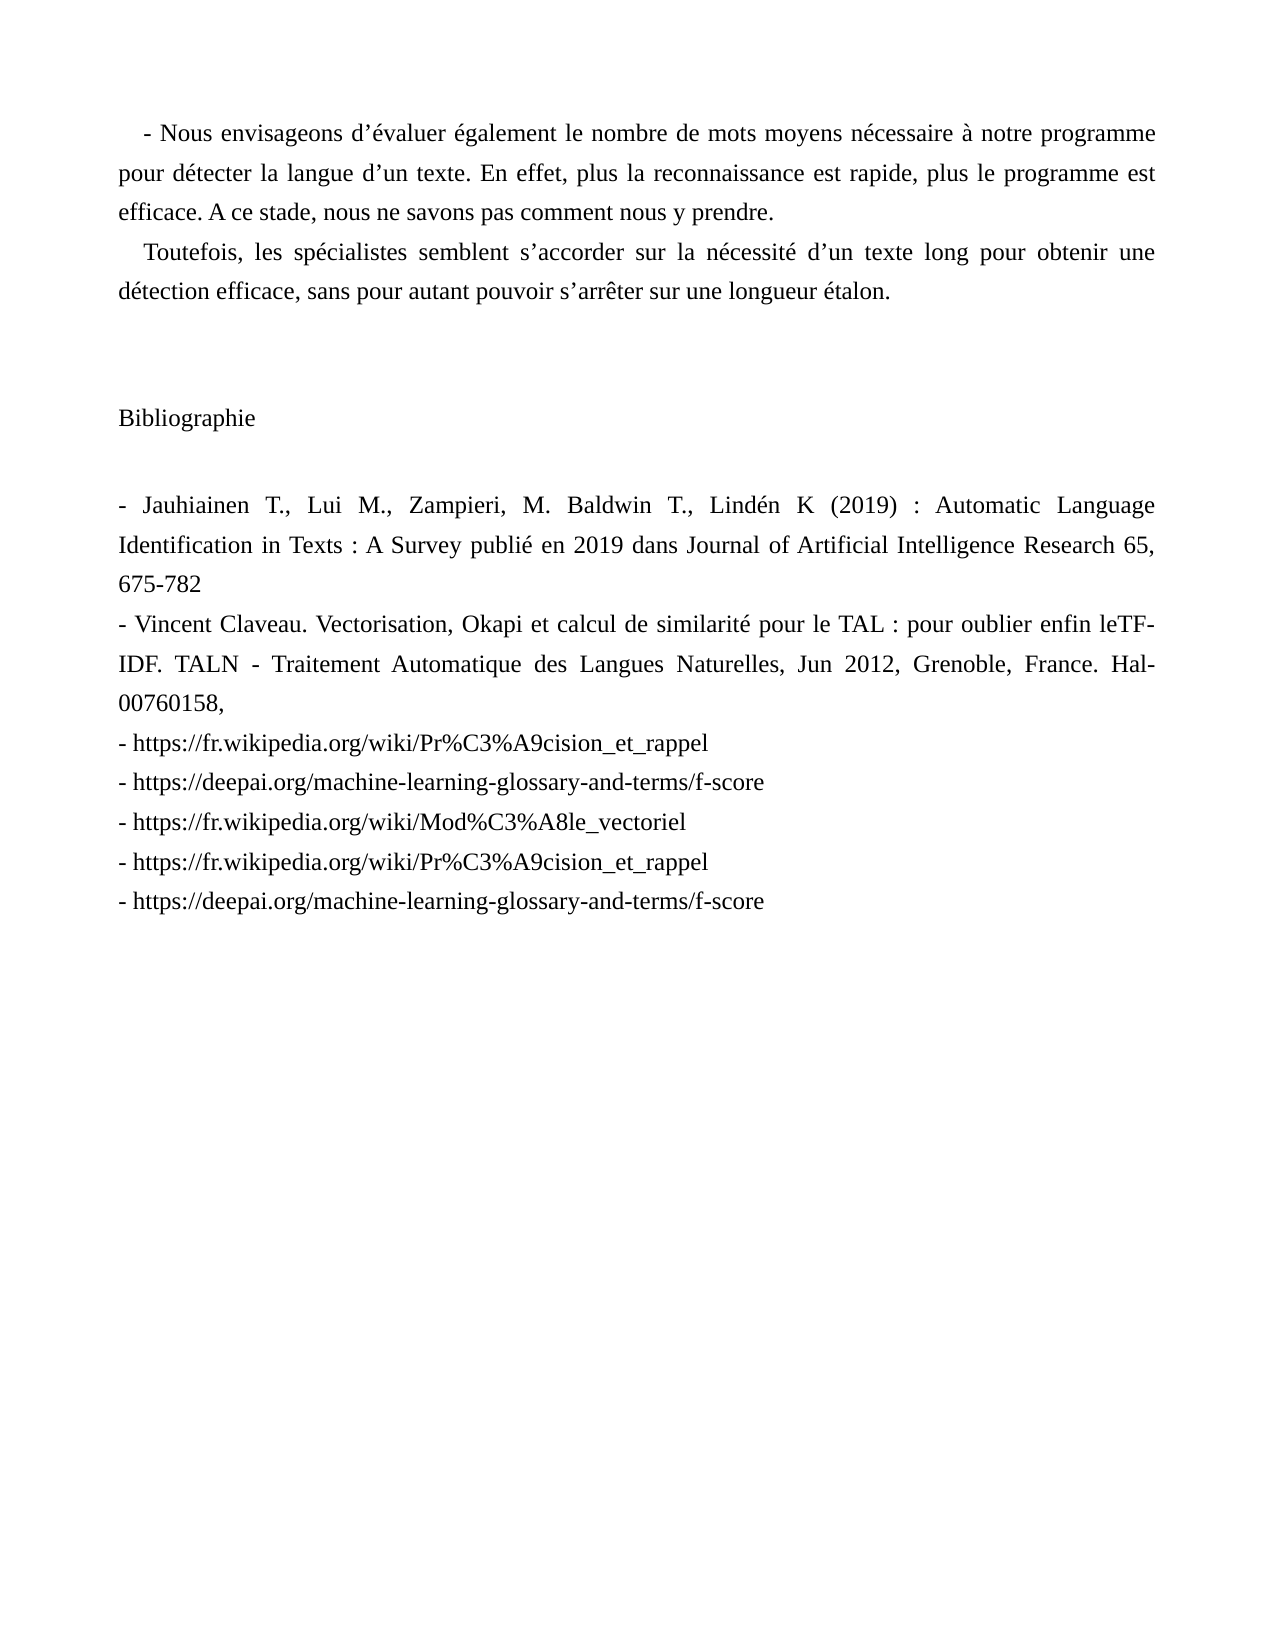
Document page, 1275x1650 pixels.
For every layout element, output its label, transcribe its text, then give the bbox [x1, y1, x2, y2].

text - https://deepai.org/machine-learning-glossary-and-terms/f-score [118, 886, 1157, 915]
text - https://fr.wikipedia.org/wiki/Pr%C3%A9cision_et_rappel [118, 847, 1157, 875]
text - Nous envisageons d’évaluer également le nombre de mots moyens nécessaire à notre programme pour détecter la langue d’un texte. En effet, plus la reconnaissance est rapide, plus le programme est efficace. A ce stade, nous ne savons pas comment nous y prendre. [118, 118, 1157, 226]
text - Jauhiainen T., Lui M., Zampieri, M. Baldwin T., Lindén K (2019) : Automatic Language Identification in Texts : A Survey publié en 2019 dans Journal of Artificial Intelligence Research 65, 675-782 [118, 490, 1157, 598]
text - https://fr.wikipedia.org/wiki/Mod%C3%A8le_vectoriel [118, 807, 1157, 836]
text Toutefois, les spécialistes semblent s’accorder sur la nécessité d’un texte long pour obtenir une détection efficace, sans pour autant pouvoir s’arrêter sur une longueur étalon. [118, 237, 1157, 305]
text - https://deepai.org/machine-learning-glossary-and-terms/f-score [118, 767, 1157, 796]
text Bibliographie [118, 403, 1157, 432]
text - Vincent Claveau. Vectorisation, Okapi et calcul de similarité pour le TAL : pour oublier enfin leTF-IDF. TALN - Traitement Automatique des Langues Naturelles, Jun 2012, Grenoble, France. Hal-00760158, [118, 609, 1157, 717]
text - https://fr.wikipedia.org/wiki/Pr%C3%A9cision_et_rappel [118, 728, 1157, 757]
